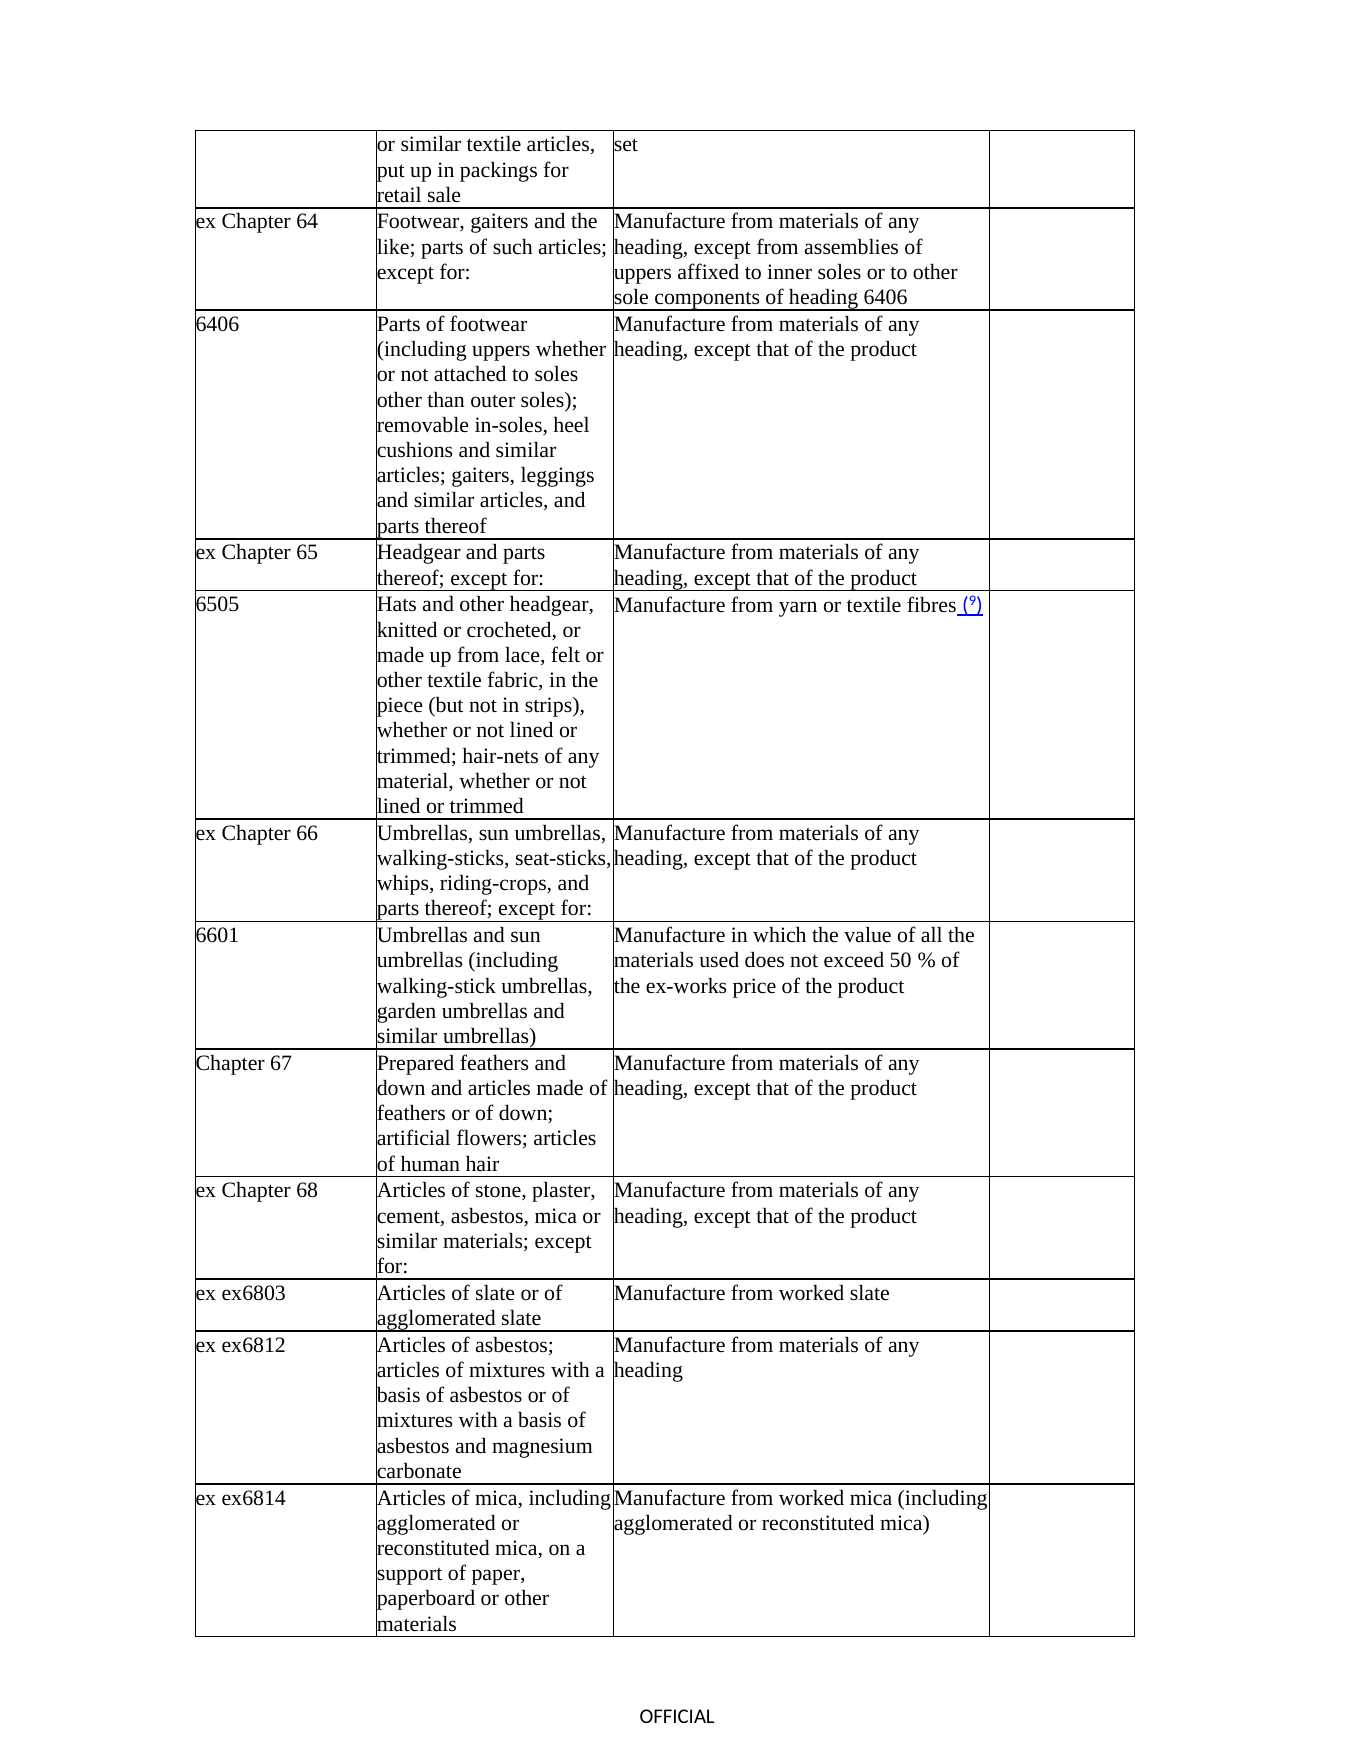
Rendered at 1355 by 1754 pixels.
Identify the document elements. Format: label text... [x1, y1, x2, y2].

table_cell Manufacture in which the value of all the materials used does not exceed 50 % of the ex-works price of the product [614, 922, 989, 1048]
table_cell Manufacture from yarn or textile fibres (9) [614, 591, 989, 818]
table_cell [990, 820, 1134, 921]
table_cell [990, 922, 1134, 1048]
table_cell Prepared feathers and down and articles made of feathers or of down; artificial flowers; articles of human hair [377, 1050, 613, 1176]
table_cell Parts of footwear (including uppers whether or not attached to soles other than outer soles); removable in-soles, heel cushions and similar articles; gaiters, leggings and similar articles, and parts thereof [377, 311, 613, 538]
table_cell ex Chapter 64 [196, 209, 376, 309]
table_cell Articles of slate or of agglomerated slate [377, 1280, 613, 1330]
table_cell Manufacture from materials of any heading, except that of the product [614, 1050, 989, 1176]
table_cell [990, 1177, 1134, 1278]
table_cell ex ex6814 [196, 1485, 376, 1636]
table_cell ex Chapter 65 [196, 540, 376, 590]
table_cell Manufacture from materials of any heading, except that of the product [614, 311, 989, 538]
table_cell [990, 311, 1134, 538]
table_cell Headgear and parts thereof; except for: [377, 540, 613, 590]
table_cell Manufacture from worked mica (including agglomerated or reconstituted mica) [614, 1485, 989, 1636]
table_cell [990, 540, 1134, 590]
table_cell Manufacture from worked slate [614, 1280, 989, 1330]
table_cell [990, 209, 1134, 309]
table_cell ex Chapter 68 [196, 1177, 376, 1278]
table_cell 6601 [196, 922, 376, 1048]
table_cell ex Chapter 66 [196, 820, 376, 921]
table_cell [990, 591, 1134, 818]
table_cell ex ex6803 [196, 1280, 376, 1330]
table_cell Umbrellas and sun umbrellas (including walking-stick umbrellas, garden umbrellas and similar umbrellas) [377, 922, 613, 1048]
table_cell Umbrellas, sun umbrellas, walking-sticks, seat-sticks, whips, riding-crops, and parts thereof; except for: [377, 820, 613, 921]
table_cell Manufacture from materials of any heading, except that of the product [614, 820, 989, 921]
table_cell [990, 1332, 1134, 1483]
table_cell 6505 [196, 591, 376, 818]
table_cell [990, 1050, 1134, 1176]
table_cell or similar textile articles, put up in packings for retail sale [377, 131, 613, 207]
table_cell ex ex6812 [196, 1332, 376, 1483]
table_cell [990, 1280, 1134, 1330]
table_cell 6406 [196, 311, 376, 538]
table_cell Footwear, gaiters and the like; parts of such articles; except for: [377, 209, 613, 309]
table_cell Articles of stone, plaster, cement, asbestos, mica or similar materials; except for: [377, 1177, 613, 1278]
table_cell [990, 131, 1134, 207]
table_cell Chapter 67 [196, 1050, 376, 1176]
table_cell [990, 1485, 1134, 1636]
table_cell Articles of asbestos; articles of mixtures with a basis of asbestos or of mixtures with a basis of asbestos and magnesium carbonate [377, 1332, 613, 1483]
table_cell Manufacture from materials of any heading, except that of the product [614, 540, 989, 590]
table_cell Manufacture from materials of any heading, except from assemblies of uppers affixed to inner soles or to other sole components of heading 6406 [614, 209, 989, 309]
table_cell set [614, 131, 989, 207]
table_cell Manufacture from materials of any heading, except that of the product [614, 1177, 989, 1278]
table_cell [196, 131, 376, 207]
table_cell Articles of mica, including agglomerated or reconstituted mica, on a support of paper, paperboard or other materials [377, 1485, 613, 1636]
table_cell Manufacture from materials of any heading [614, 1332, 989, 1483]
table_cell Hats and other headgear, knitted or crocheted, or made up from lace, felt or other textile fabric, in the piece (but not in strips), whether or not lined or trimmed; hair-nets of any material, whether or not lined or trimmed [377, 591, 613, 818]
